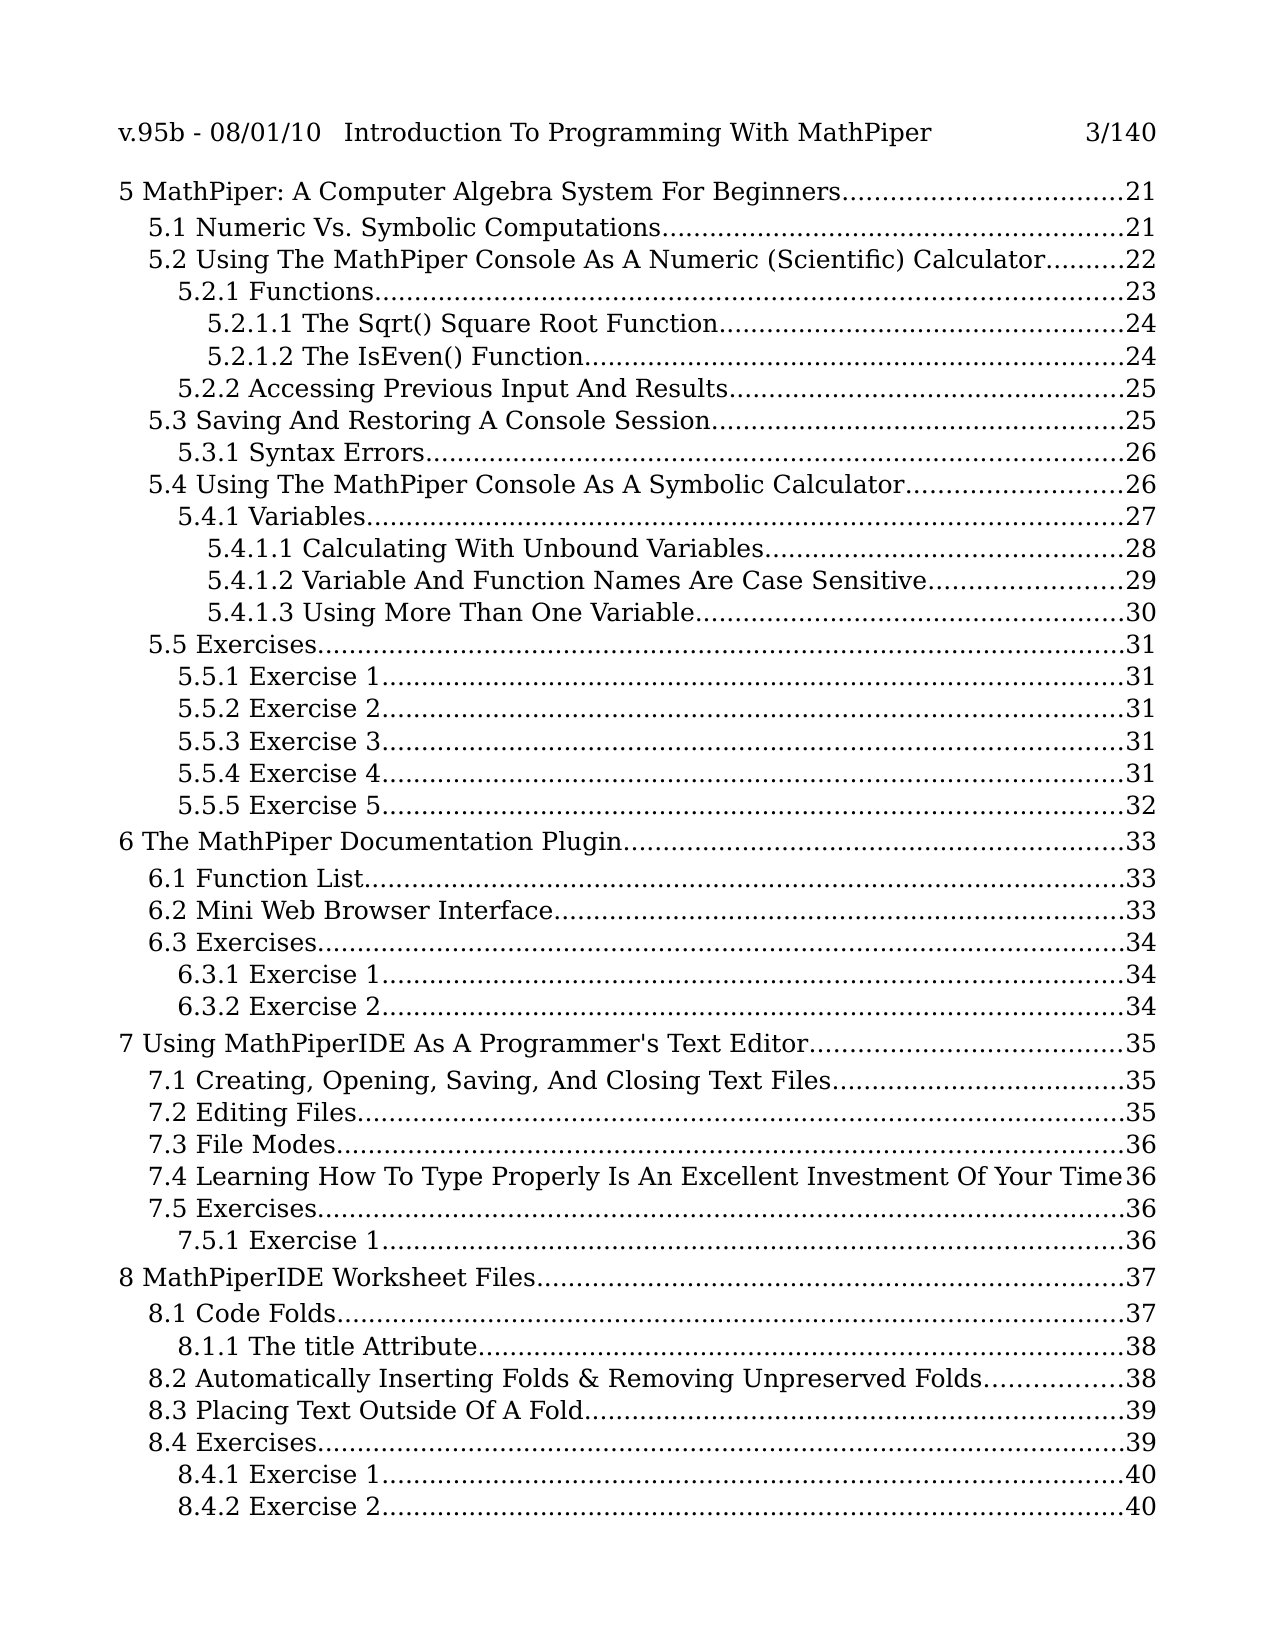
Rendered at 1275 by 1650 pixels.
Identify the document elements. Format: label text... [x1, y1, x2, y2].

text 5.3.1 Syntax Errors 26 [177, 438, 1157, 467]
text 7.5 Exercises 36 [148, 1194, 1157, 1223]
text 5.3 Saving And Restoring A Console Session 25 [148, 406, 1157, 435]
text 5.4.1.1 Calculating With Unbound Variables 28 [207, 534, 1157, 563]
text 5.2.2 Accessing Previous Input And Results 25 [177, 374, 1157, 403]
text 8.2 Automatically Inserting Folds & Removing Unpreserved Folds 38 [148, 1364, 1157, 1393]
text 5.5.4 Exercise 4 31 [177, 759, 1157, 788]
text 6.3.2 Exercise 2 34 [177, 993, 1157, 1022]
text 5.1 Numeric Vs. Symbolic Computations 21 [148, 213, 1157, 243]
text 5.4 Using The MathPiper Console As A Symbolic Calculator 26 [148, 470, 1157, 499]
text 6.2 Mini Web Browser Interface 33 [148, 896, 1157, 926]
text 5.5.3 Exercise 3 31 [177, 727, 1157, 756]
text 8 MathPiperIDE Worksheet Files 37 [118, 1263, 1157, 1292]
text 8.3 Placing Text Outside Of A Fold 39 [148, 1396, 1157, 1425]
text 6.3 Exercises 34 [148, 928, 1157, 958]
text 5.2.1 Functions 23 [177, 278, 1157, 307]
text 7.4 Learning How To Type Properly Is An Excellent Investment Of Your Time 36 [148, 1162, 1157, 1191]
text 6 The MathPiper Documentation Plugin 33 [118, 828, 1157, 857]
text 7.5.1 Exercise 1 36 [177, 1226, 1157, 1256]
text 7.2 Editing Files 35 [148, 1098, 1157, 1127]
text 7.3 File Modes 36 [148, 1130, 1157, 1159]
text 8.1 Code Folds 37 [148, 1300, 1157, 1329]
text 8.1.1 The title Attribute 38 [177, 1332, 1157, 1361]
text 5.5.1 Exercise 1 31 [177, 663, 1157, 692]
text 6.1 Function List 33 [148, 864, 1157, 893]
text 5.4.1.3 Using More Than One Variable 30 [207, 598, 1157, 628]
text 7 Using MathPiperIDE As A Programmer's Text Editor 35 [118, 1029, 1157, 1058]
text 7.1 Creating, Opening, Saving, And Closing Text Files 35 [148, 1066, 1157, 1095]
text 5.5.5 Exercise 5 32 [177, 791, 1157, 820]
text 6.3.1 Exercise 1 34 [177, 961, 1157, 990]
text 5.5.2 Exercise 2 31 [177, 695, 1157, 724]
text 5.5 Exercises 31 [148, 631, 1157, 660]
text 8.4.1 Exercise 1 40 [177, 1460, 1157, 1489]
text 5.2.1.1 The Sqrt() Square Root Function 24 [207, 310, 1157, 339]
text 5.2 Using The MathPiper Console As A Numeric (Scientific) Calculator 22 [148, 246, 1157, 275]
text 5.4.1 Variables 27 [177, 502, 1157, 531]
text 5.4.1.2 Variable And Function Names Are Case Sensitive 29 [207, 566, 1157, 596]
text 8.4 Exercises 39 [148, 1428, 1157, 1457]
text 5.2.1.2 The IsEven() Function 24 [207, 342, 1157, 371]
text 8.4.2 Exercise 2 40 [177, 1492, 1157, 1521]
text 5 MathPiper: A Computer Algebra System For Beginners 21 [118, 177, 1157, 206]
